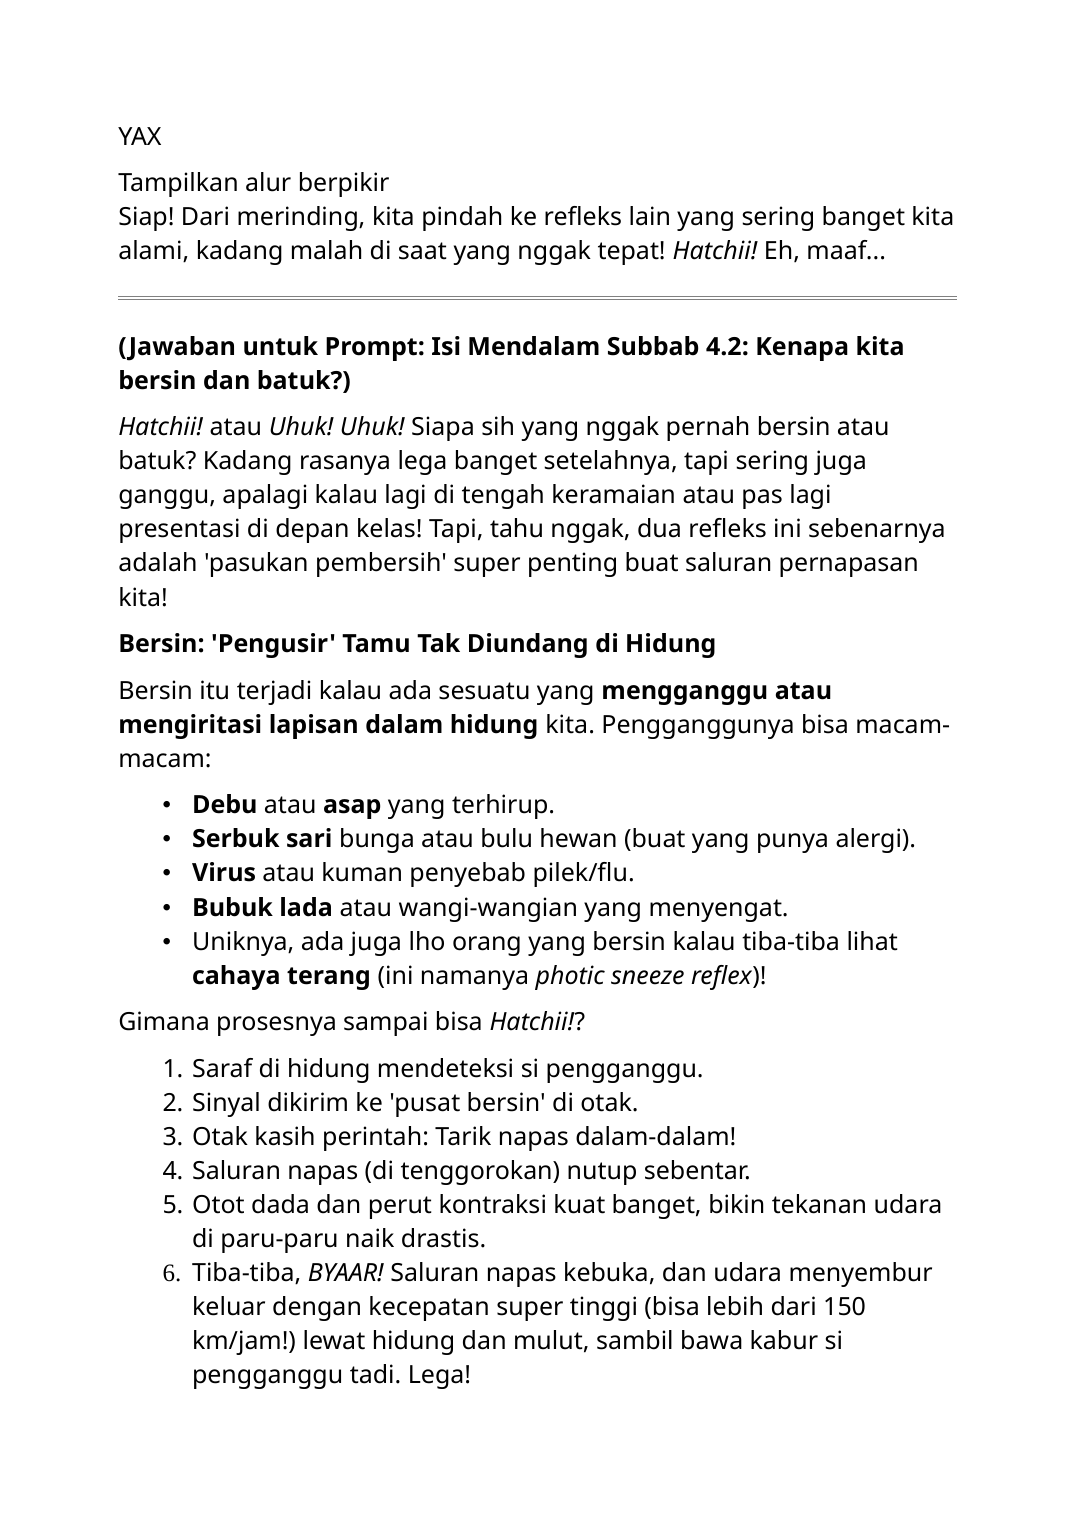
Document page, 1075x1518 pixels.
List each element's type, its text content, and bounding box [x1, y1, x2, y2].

list Bubuk lada atau wangi-wangian yang menyengat. [162, 889, 957, 923]
list Otot dada dan perut kontraksi kuat banget, bikin tekanan udara di paru-paru naik drastis. [162, 1187, 957, 1255]
text Hatchii! atau Uhuk! Uhuk! Siapa sih yang nggak pernah bersin atau batuk? Kadang rasanya lega banget setelahnya, tapi sering juga ganggu, apalagi kalau lagi di tengah keramaian atau pas lagi presentasi di depan kelas! Tapi, tahu nggak, dua refleks ini sebenarnya adalah 'pasukan pembersih' super penting buat saluran pernapasan kita! [118, 409, 957, 613]
list Saluran napas (di tenggorokan) nutup sebentar. [162, 1153, 957, 1187]
list Uniknya, ada juga lho orang yang bersin kalau tiba-tiba lihat cahaya terang (ini namanya photic sneeze reflex)! [162, 923, 957, 991]
text (Jawaban untuk Prompt: Isi Mendalam Subbab 4.2: Kenapa kita bersin dan batuk?) [118, 328, 957, 396]
list Debu atau asap yang terhirup. [162, 787, 957, 821]
list Sinyal dikirim ke 'pusat bersin' di otak. [162, 1084, 957, 1118]
list Serbuk sari bunga atau bulu hewan (buat yang punya alergi). [162, 821, 957, 855]
text Bersin: 'Pengusir' Tamu Tak Diundang di Hidung [118, 626, 957, 660]
text YAX [118, 118, 957, 152]
list Saraf di hidung mendeteksi si pengganggu. [162, 1050, 957, 1084]
list Virus atau kuman penyebab pilek/flu. [162, 855, 957, 889]
list Otak kasih perintah: Tarik napas dalam-dalam! [162, 1118, 957, 1153]
text Siap! Dari merinding, kita pindah ke refleks lain yang sering banget kita alami, kadang malah di saat yang nggak tepat! Hatchii! Eh, maaf... [118, 199, 957, 267]
list Tiba-tiba, BYAAR! Saluran napas kebuka, dan udara menyembur keluar dengan kecepatan super tinggi (bisa lebih dari 150 km/jam!) lewat hidung dan mulut, sambil bawa kabur si pengganggu tadi. Lega! [162, 1255, 957, 1391]
text Bersin itu terjadi kalau ada sesuatu yang mengganggu atau mengiritasi lapisan dalam hidung kita. Pengganggunya bisa macam-macam: [118, 672, 957, 774]
text Gimana prosesnya sampai bisa Hatchii!? [118, 1004, 957, 1038]
text Tampilkan alur berpikir [118, 165, 957, 199]
